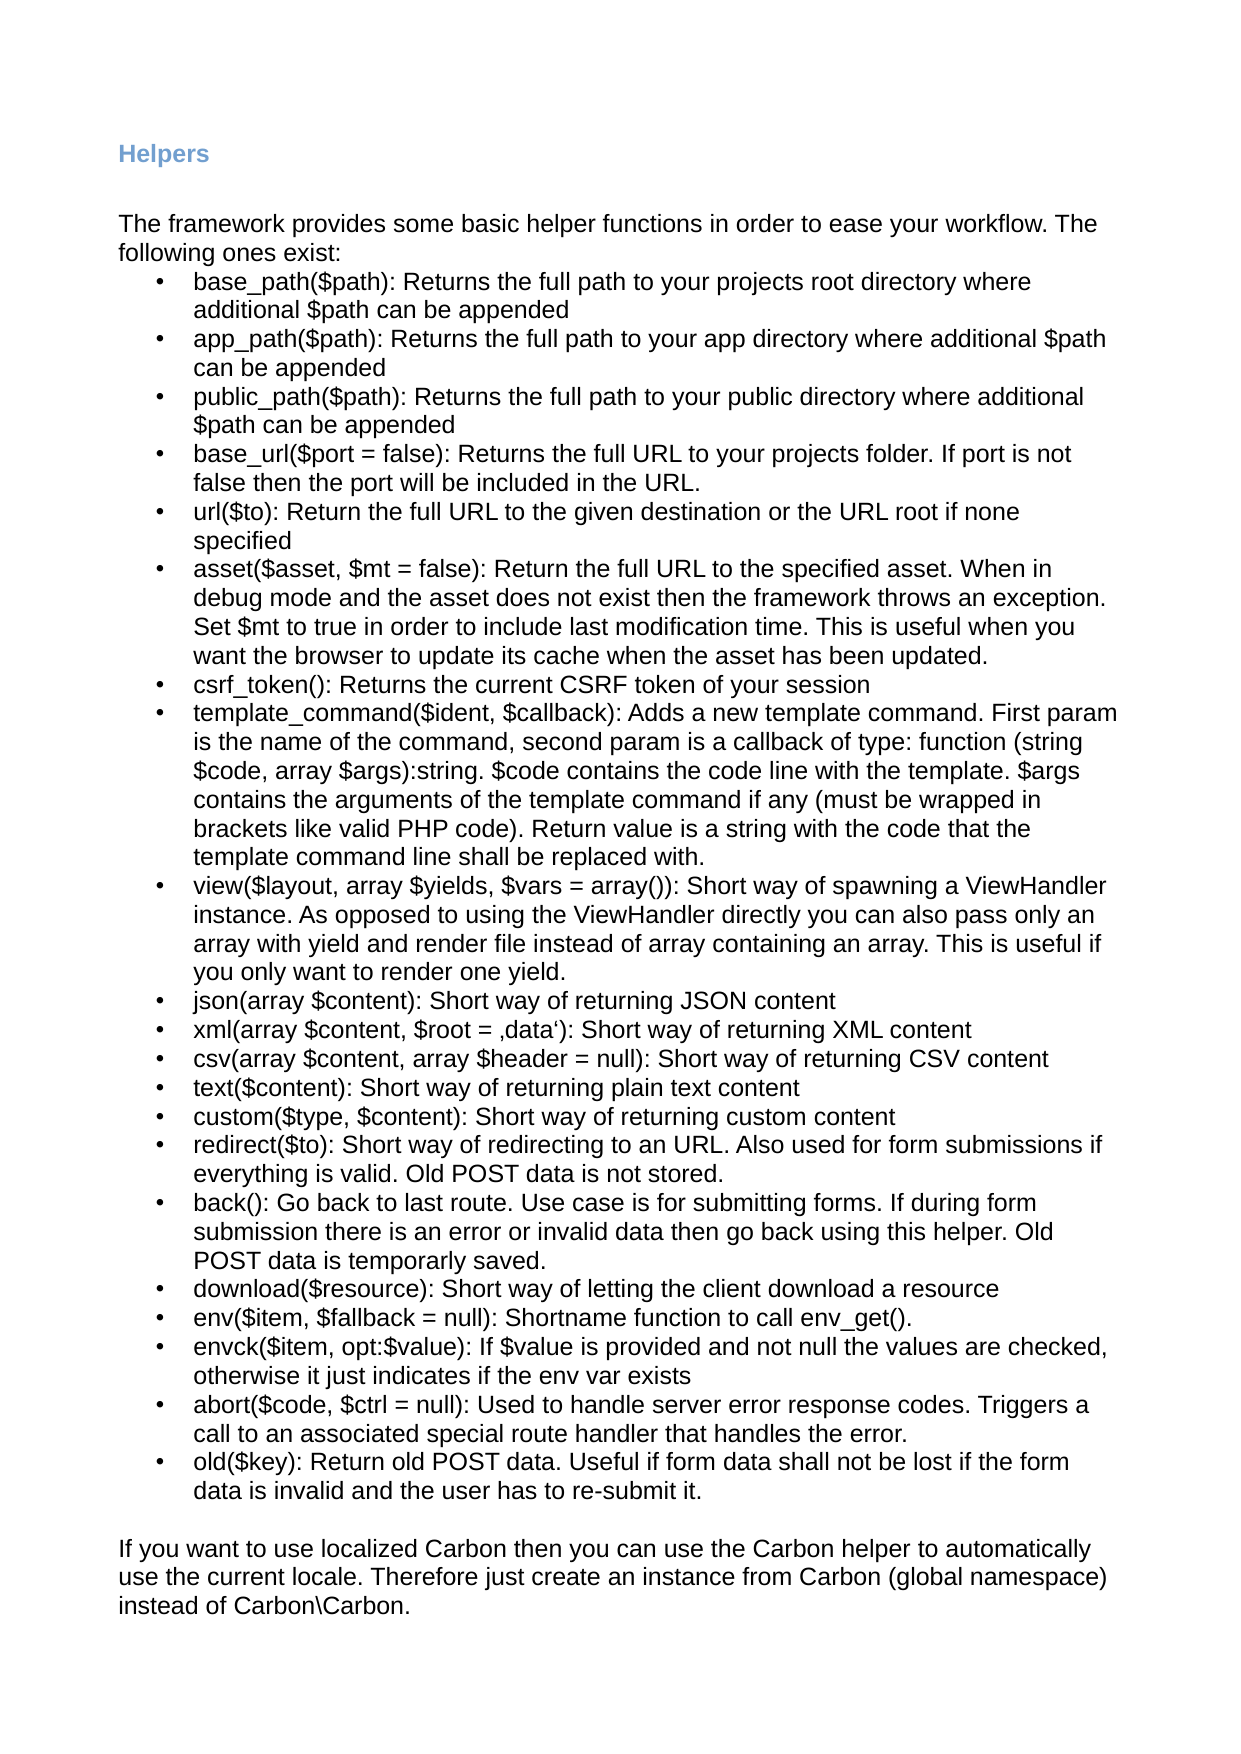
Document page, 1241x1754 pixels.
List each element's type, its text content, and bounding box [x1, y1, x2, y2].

list csv(array $content, array $header = null): Short way of returning CSV content [156, 1044, 1122, 1073]
text The framework provides some basic helper functions in order to ease your workflow. The following ones exist: [118, 209, 1122, 266]
list asset($asset, $mt = false): Return the full URL to the specified asset. When in debug mode and the asset does not exist then the framework throws an exception. Set $mt to true in order to include last modification time. This is useful when you want the browser to update its cache when the asset has been updated. [156, 554, 1122, 669]
text If you want to use localized Carbon then you can use the Carbon helper to automatically use the current locale. Therefore just create an instance from Carbon (global namespace) instead of Carbon\Carbon. [118, 1534, 1122, 1620]
subtitle Helpers [118, 139, 1122, 168]
list json(array $content): Short way of returning JSON content [156, 986, 1122, 1015]
list base_url($port = false): Returns the full URL to your projects folder. If port is not false then the port will be included in the URL. [156, 439, 1122, 497]
list custom($type, $content): Short way of returning custom content [156, 1102, 1122, 1130]
list xml(array $content, $root = ‚data‘): Short way of returning XML content [156, 1015, 1122, 1044]
list download($resource): Short way of letting the client download a resource [156, 1274, 1122, 1303]
list base_path($path): Returns the full path to your projects root directory where additional $path can be appended [156, 266, 1122, 324]
list abort($code, $ctrl = null): Used to handle server error response codes. Triggers a call to an associated special route handler that handles the error. [156, 1390, 1122, 1447]
list envck($item, opt:$value): If $value is provided and not null the values are checked, otherwise it just indicates if the env var exists [156, 1332, 1122, 1390]
list template_command($ident, $callback): Adds a new template command. First param is the name of the command, second param is a callback of type: function (string $code, array $args):string. $code contains the code line with the template. $args contains the arguments of the template command if any (must be wrapped in brackets like valid PHP code). Return value is a string with the code that the template command line shall be replaced with. [156, 698, 1122, 871]
list view($layout, array $yields, $vars = array()): Short way of spawning a ViewHandler instance. As opposed to using the ViewHandler directly you can also pass only an array with yield and render file instead of array containing an array. This is useful if you only want to render one yield. [156, 871, 1122, 986]
list redirect($to): Short way of redirecting to an URL. Also used for form submissions if everything is valid. Old POST data is not stored. [156, 1130, 1122, 1188]
list app_path($path): Returns the full path to your app directory where additional $path can be appended [156, 324, 1122, 382]
list url($to): Return the full URL to the given destination or the URL root if none specified [156, 497, 1122, 554]
list csrf_token(): Returns the current CSRF token of your session [156, 669, 1122, 698]
list back(): Go back to last route. Use case is for submitting forms. If during form submission there is an error or invalid data then go back using this helper. Old POST data is temporarly saved. [156, 1188, 1122, 1274]
list text($content): Short way of returning plain text content [156, 1073, 1122, 1102]
list env($item, $fallback = null): Shortname function to call env_get(). [156, 1303, 1122, 1332]
list old($key): Return old POST data. Useful if form data shall not be lost if the form data is invalid and the user has to re-submit it. [156, 1447, 1122, 1505]
list public_path($path): Returns the full path to your public directory where additional $path can be appended [156, 382, 1122, 439]
